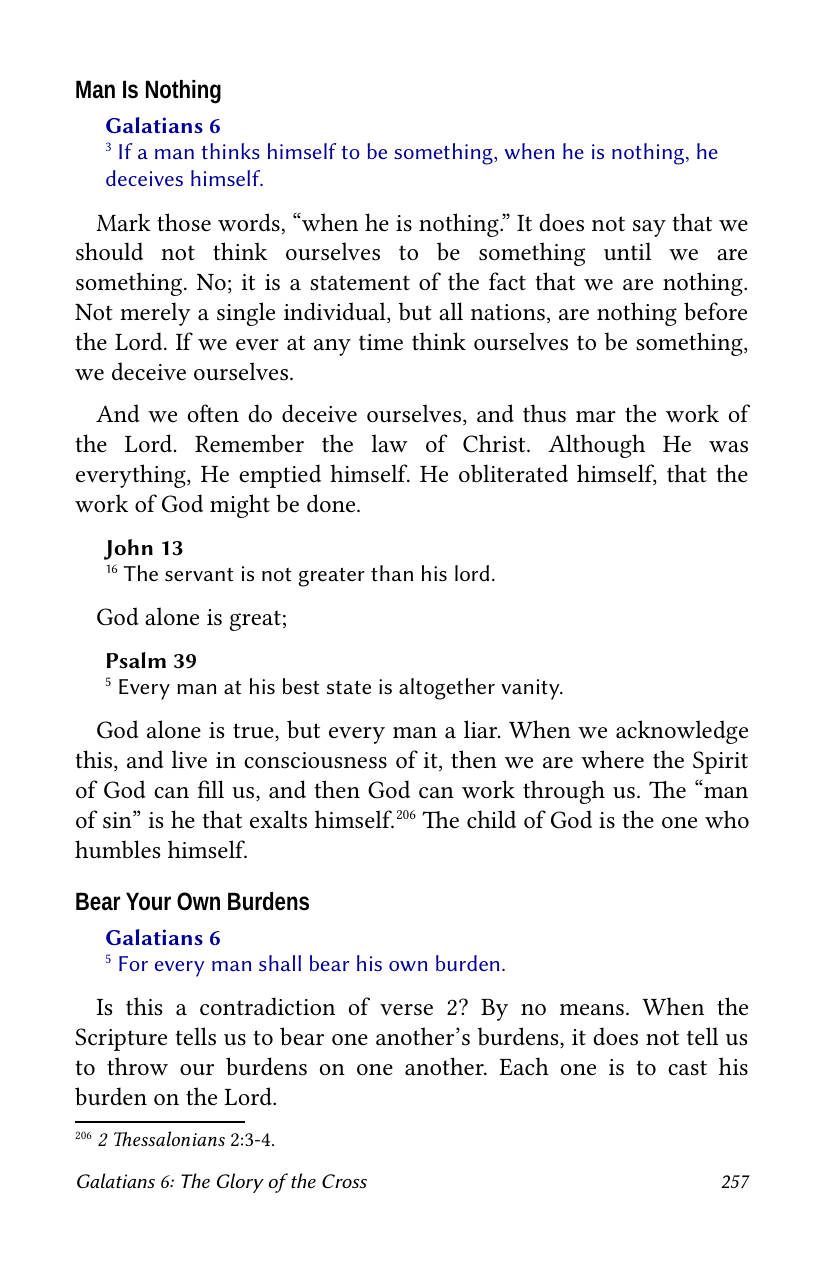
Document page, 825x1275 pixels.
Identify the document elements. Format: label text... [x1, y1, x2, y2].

text God alone is true, but every man a liar. When we acknowledge this, and live in consciousness of it, then we are where the Spirit of God can fill us, and then God can work through us. The “man of sin” is he that exalts himself. The child of God is the one who humbles himself. [75, 717, 750, 865]
text 5 Every man at his best state is altogether vanity. [105, 674, 720, 700]
text Is this a contradiction of verse 2? By no means. When the Scripture tells us to bear one another’s burdens, it does not tell us to throw our burdens on one another. Each one is to cast his burden on the Lord. [75, 993, 750, 1111]
text Galatians 6 [105, 113, 750, 139]
text 5 For every man shall bear his own burden. [105, 951, 720, 977]
text 16 The servant is not greater than his lord. [105, 561, 720, 587]
text Psalm 39 [105, 648, 750, 674]
text Galatians 6 [105, 925, 750, 951]
text 3 If a man thinks himself to be something, when he is nothing, he deceives himself. [105, 139, 720, 192]
text John 13 [105, 534, 750, 561]
text Mark those words, “when he is nothing.” It does not say that we should not think ourselves to be something until we are something. No; it is a statement of the fact that we are nothing. Not merely a single individual, but all nations, are nothing before the Lord. If we ever at any time think ourselves to be something, we deceive ourselves. [75, 208, 750, 387]
text God alone is great; [75, 603, 750, 632]
text And we often do deceive ourselves, and thus mar the work of the Lord. Remember the law of Christ. Although He was everything, He emptied himself. He obliterated himself, that the work of God might be done. [75, 400, 750, 518]
subtitle Man Is Nothing [75, 75, 750, 104]
subtitle Bear Your Own Burdens [75, 887, 750, 916]
text 2 Thessalonians 2:3-4. [75, 1128, 750, 1152]
